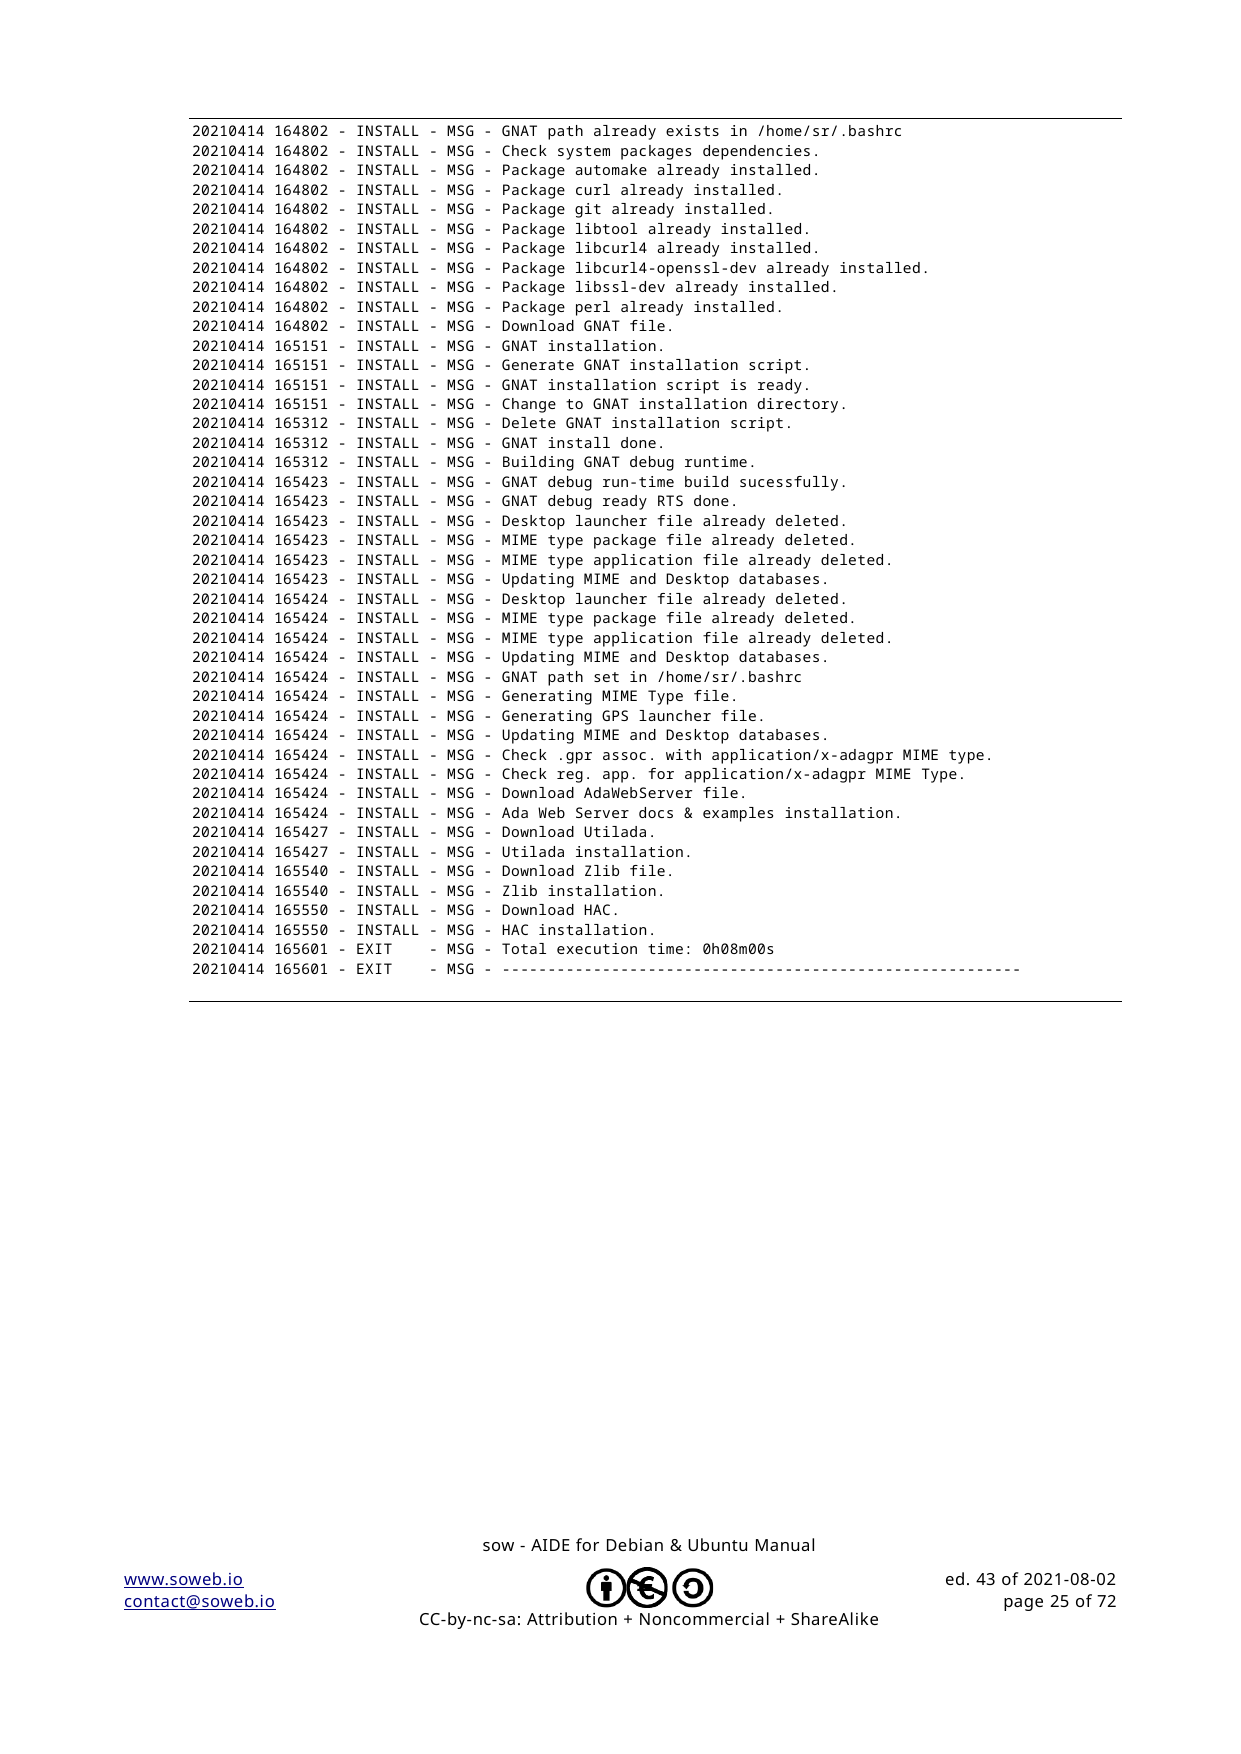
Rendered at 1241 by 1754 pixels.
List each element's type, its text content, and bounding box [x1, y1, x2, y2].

list 20210414 165424 - INSTALL - MSG - Check reg. app. for application/x-adagpr MIME Type. [189, 761, 1122, 780]
list 20210414 165312 - INSTALL - MSG - Building GNAT debug runtime. [189, 449, 1122, 469]
list 20210414 164802 - INSTALL - MSG - Package curl already installed. [189, 177, 1122, 196]
list 20210414 164802 - INSTALL - MSG - Package perl already installed. [189, 293, 1122, 313]
picture [585, 1567, 668, 1608]
list 20210414 165151 - INSTALL - MSG - Generate GNAT installation script. [189, 352, 1122, 371]
list 20210414 165424 - INSTALL - MSG - GNAT path set in /home/sr/.bashrc [189, 663, 1122, 683]
list 20210414 165601 - EXIT - MSG - --------------------------------------------------------- [189, 956, 1122, 1001]
list 20210414 164802 - INSTALL - MSG - Package libtool already installed. [189, 216, 1122, 235]
list 20210414 165151 - INSTALL - MSG - GNAT installation. [189, 332, 1122, 352]
list 20210414 164802 - INSTALL - MSG - Package libcurl4-openssl-dev already installed. [189, 254, 1122, 274]
list 20210414 165423 - INSTALL - MSG - GNAT debug ready RTS done. [189, 488, 1122, 508]
list 20210414 165151 - INSTALL - MSG - Change to GNAT installation directory. [189, 391, 1122, 410]
list 20210414 165424 - INSTALL - MSG - Download AdaWebServer file. 20210414 165424 - INSTALL - MSG - Ada Web Server docs & examples installation. 20210414 165427 - INSTALL - MSG - Download Utilada. [189, 780, 1122, 839]
list 20210414 165424 - INSTALL - MSG - MIME type package file already deleted. [189, 605, 1122, 624]
list 20210414 165423 - INSTALL - MSG - MIME type application file already deleted. [189, 547, 1122, 566]
picture [672, 1567, 714, 1608]
list 20210414 165423 - INSTALL - MSG - Desktop launcher file already deleted. [189, 508, 1122, 527]
list 20210414 165424 - INSTALL - MSG - Desktop launcher file already deleted. [189, 586, 1122, 605]
list 20210414 164802 - INSTALL - MSG - Check system packages dependencies. [189, 138, 1122, 157]
list 20210414 165312 - INSTALL - MSG - GNAT install done. [189, 430, 1122, 449]
list 20210414 165424 - INSTALL - MSG - Generating GPS launcher file. [189, 702, 1122, 722]
list 20210414 165424 - INSTALL - MSG - MIME type application file already deleted. [189, 624, 1122, 644]
list 20210414 164802 - INSTALL - MSG - GNAT path already exists in /home/sr/.bashrc [189, 119, 1122, 138]
list 20210414 165423 - INSTALL - MSG - MIME type package file already deleted. [189, 527, 1122, 547]
list 20210414 164802 - INSTALL - MSG - Package git already installed. [189, 196, 1122, 216]
list 20210414 165424 - INSTALL - MSG - Updating MIME and Desktop databases. [189, 644, 1122, 663]
list 20210414 165151 - INSTALL - MSG - GNAT installation script is ready. [189, 371, 1122, 391]
list 20210414 164802 - INSTALL - MSG - Package libssl-dev already installed. [189, 274, 1122, 293]
list 20210414 165424 - INSTALL - MSG - Generating MIME Type file. [189, 683, 1122, 702]
list 20210414 165312 - INSTALL - MSG - Delete GNAT installation script. [189, 410, 1122, 430]
list 20210414 165550 - INSTALL - MSG - Download HAC. [189, 897, 1122, 917]
list 20210414 165550 - INSTALL - MSG - HAC installation. [189, 917, 1122, 936]
list 20210414 165540 - INSTALL - MSG - Zlib installation. [189, 878, 1122, 897]
list 20210414 165423 - INSTALL - MSG - Updating MIME and Desktop databases. [189, 566, 1122, 586]
list 20210414 164802 - INSTALL - MSG - Package automake already installed. [189, 157, 1122, 177]
list 20210414 165601 - EXIT - MSG - Total execution time: 0h08m00s [189, 936, 1122, 956]
list 20210414 165424 - INSTALL - MSG - Check .gpr assoc. with application/x-adagpr MIME type. [189, 741, 1122, 761]
list 20210414 165424 - INSTALL - MSG - Updating MIME and Desktop databases. [189, 722, 1122, 741]
list 20210414 164802 - INSTALL - MSG - Package libcurl4 already installed. [189, 235, 1122, 254]
list 20210414 165427 - INSTALL - MSG - Utilada installation. 20210414 165540 - INSTALL - MSG - Download Zlib file. [189, 839, 1122, 878]
list 20210414 164802 - INSTALL - MSG - Download GNAT file. [189, 313, 1122, 332]
list 20210414 165423 - INSTALL - MSG - GNAT debug run-time build sucessfully. [189, 469, 1122, 488]
